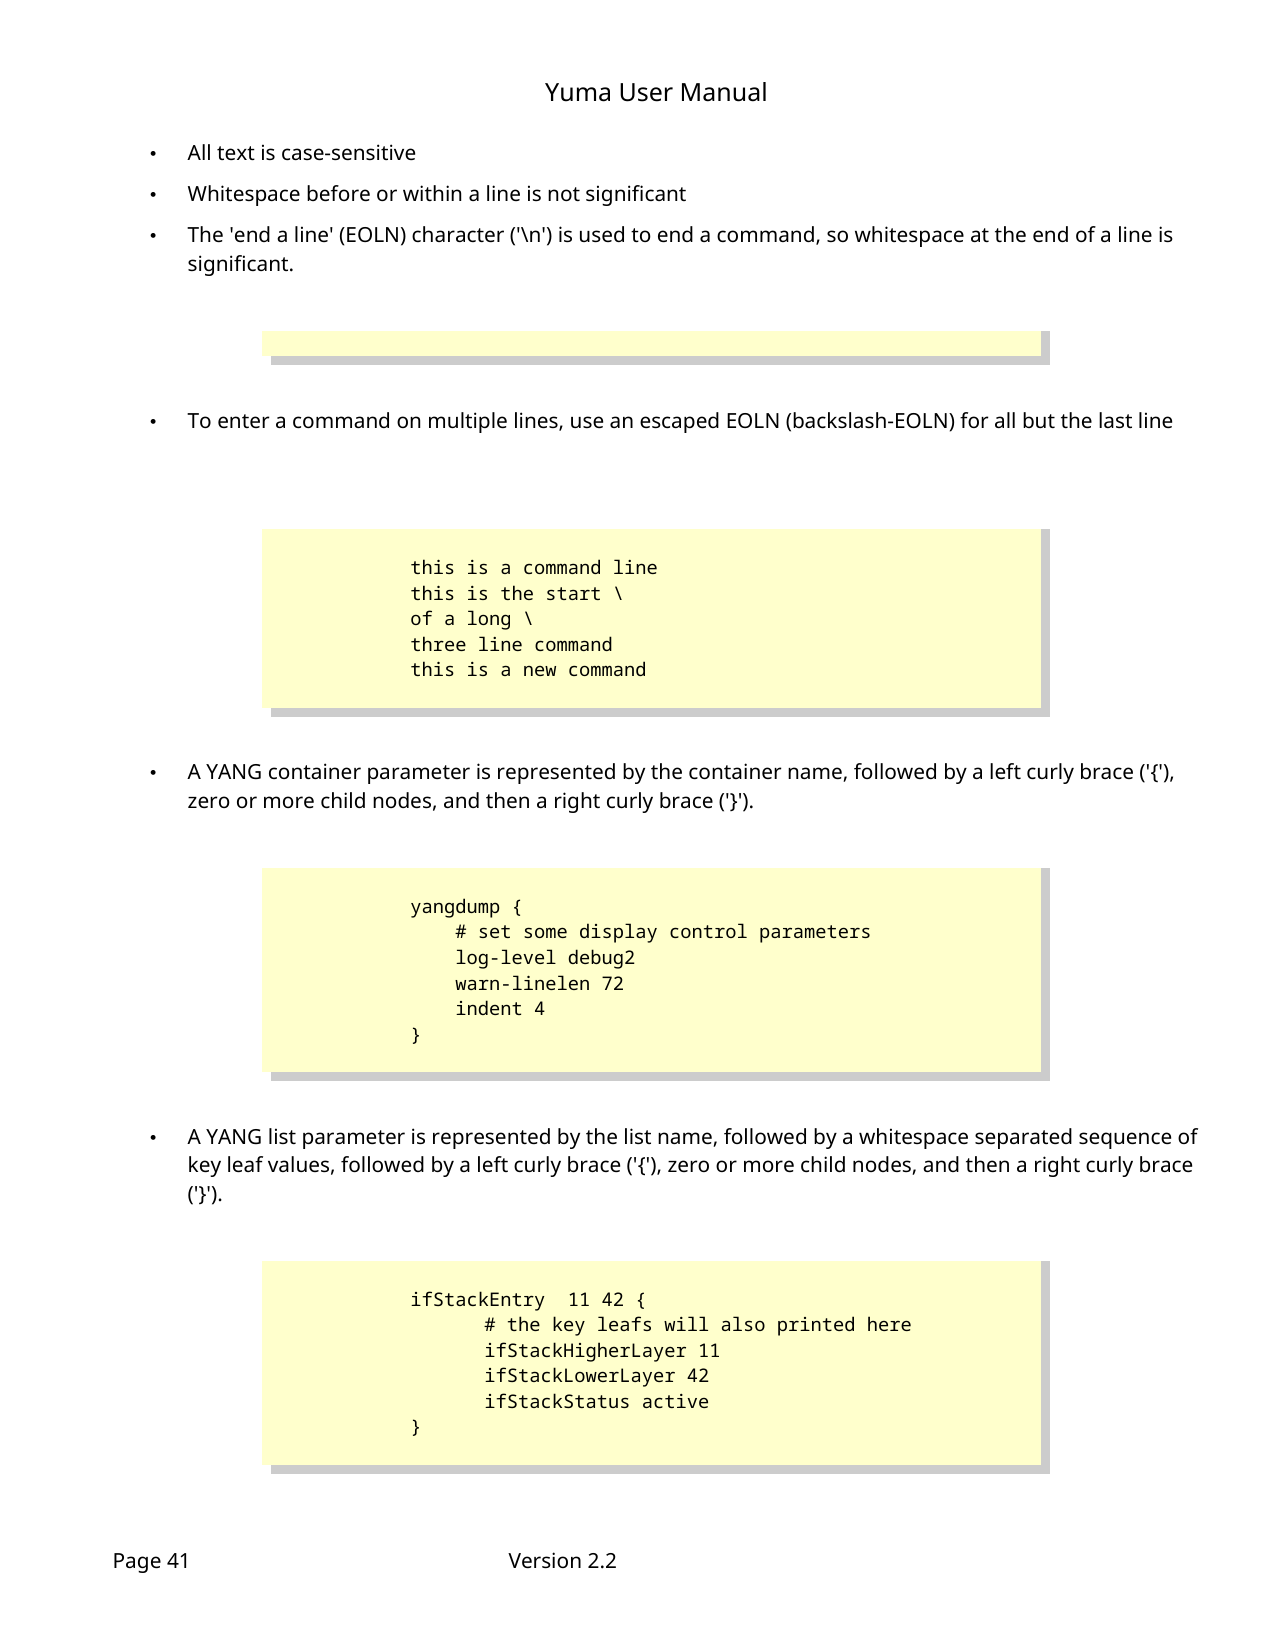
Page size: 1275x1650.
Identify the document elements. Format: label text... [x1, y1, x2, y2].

text this is a new command [262, 657, 1041, 682]
text log-level debug2 [262, 944, 1041, 970]
list All text is case-sensitive [150, 138, 1200, 167]
text indent 4 [262, 995, 1041, 1021]
text ifStackHigherLayer 11 [262, 1337, 1041, 1363]
text # set some display control parameters [262, 919, 1041, 944]
text warn-linelen 72 [262, 970, 1041, 995]
text three line command [262, 631, 1041, 657]
text ifStackEntry 11 42 { [262, 1286, 1041, 1312]
text ifStackStatus active [262, 1388, 1041, 1414]
text of a long \ [262, 606, 1041, 631]
text } [262, 1021, 1041, 1046]
list Whitespace before or within a line is not significant [150, 179, 1200, 208]
text this is the start \ [262, 580, 1041, 606]
text this is a command line [262, 554, 1041, 580]
list A YANG container parameter is represented by the container name, followed by a left curly brace ('{'), zero or more child nodes, and then a right curly brace ('}'). [150, 757, 1200, 814]
text yangdump { [262, 893, 1041, 919]
text } [262, 1414, 1041, 1439]
text ifStackLowerLayer 42 [262, 1363, 1041, 1388]
list To enter a command on multiple lines, use an escaped EOLN (backslash-EOLN) for all but the last line [150, 406, 1200, 434]
text # the key leafs will also printed here [262, 1312, 1041, 1337]
list A YANG list parameter is represented by the list name, followed by a whitespace separated sequence of key leaf values, followed by a left curly brace ('{'), zero or more child nodes, and then a right curly brace ('}'). [150, 1122, 1200, 1207]
list The 'end a line' (EOLN) character ('\n') is used to end a command, so whitespace at the end of a line is significant. [150, 220, 1200, 277]
